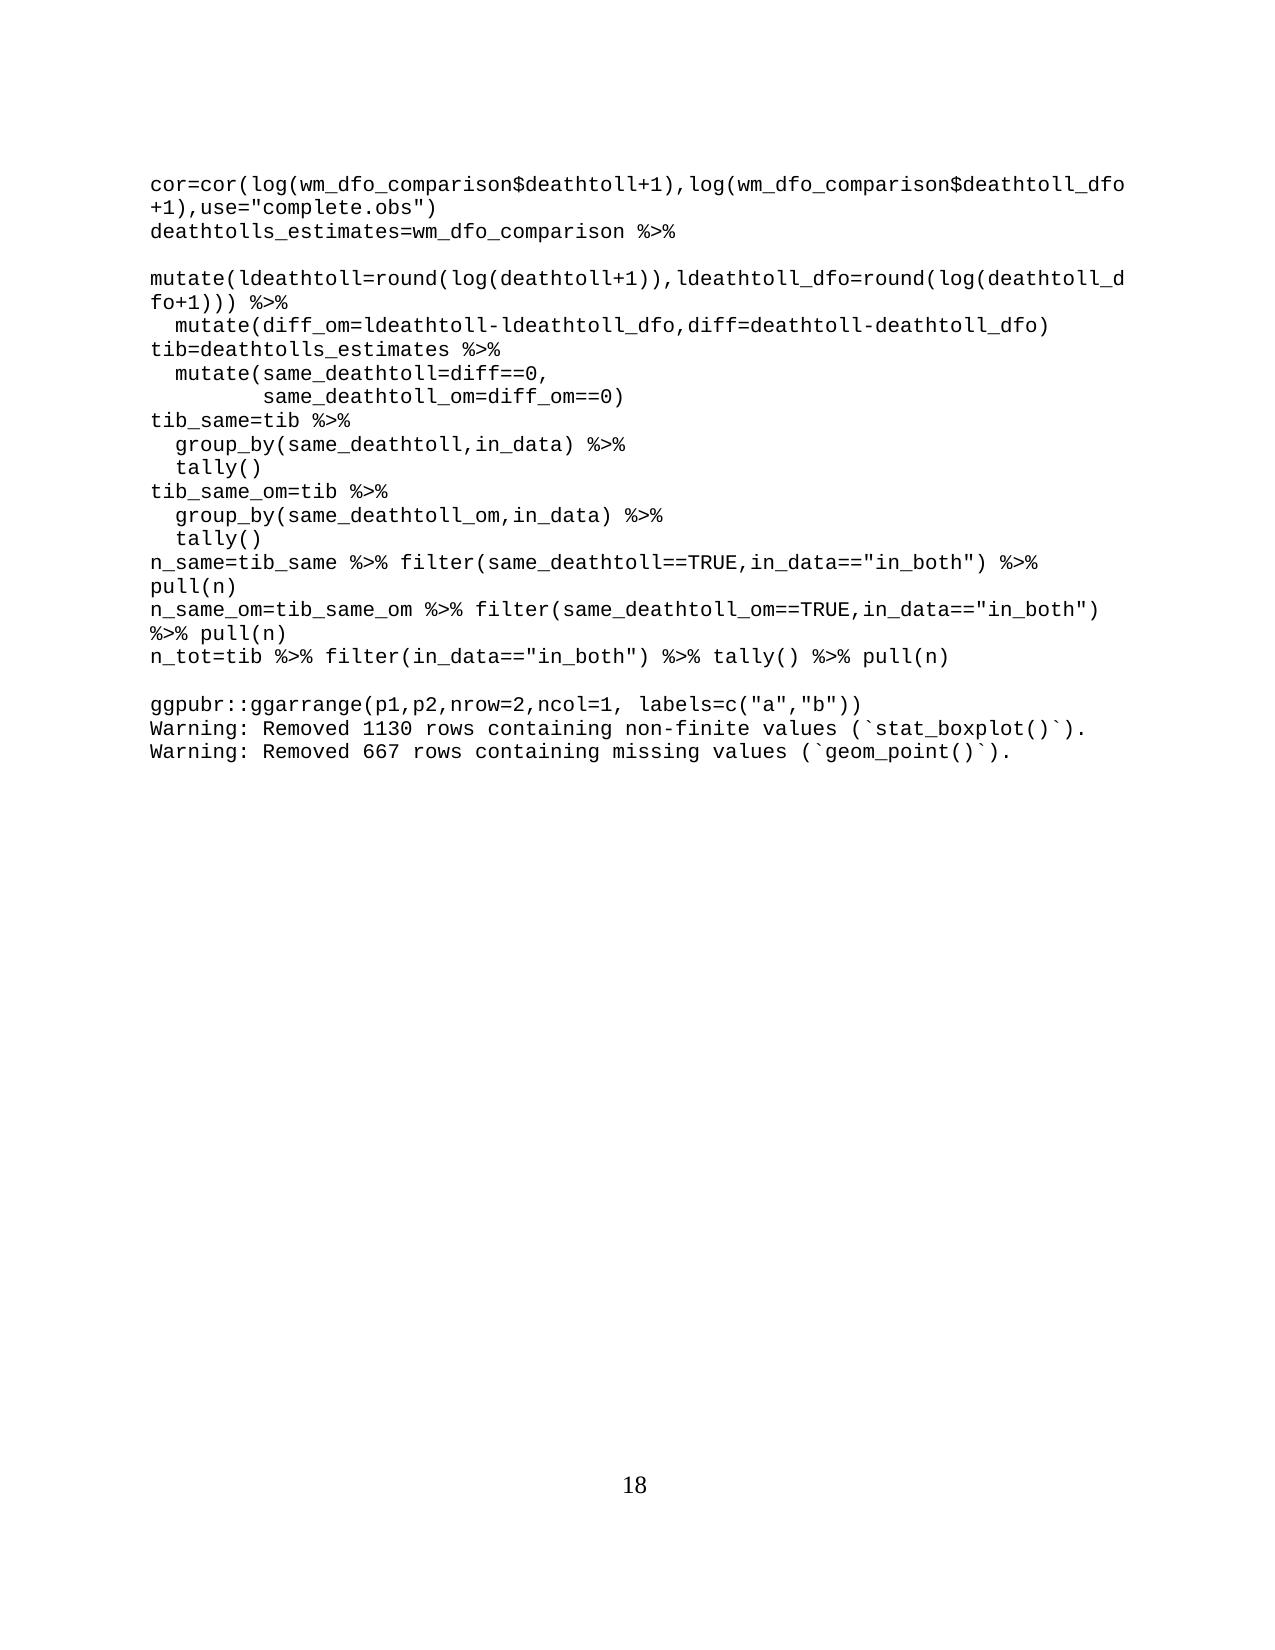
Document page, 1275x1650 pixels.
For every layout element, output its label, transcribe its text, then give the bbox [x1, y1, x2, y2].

text cor=cor(log(wm_dfo_comparison$deathtoll+1),log(wm_dfo_comparison$deathtoll_dfo+1),use="complete.obs") [150, 174, 1125, 221]
text same_deathtoll_om=diff_om==0) [150, 386, 1125, 410]
text Warning: Removed 1130 rows containing non-finite values (`stat_boxplot()`). [150, 717, 1125, 741]
text tally() [150, 457, 1125, 481]
text n_same_om=tib_same_om %>% filter(same_deathtoll_om==TRUE,in_data=="in_both") %>% pull(n) [150, 599, 1125, 647]
text mutate(ldeathtoll=round(log(deathtoll+1)),ldeathtoll_dfo=round(log(deathtoll_dfo+1))) %>% [150, 244, 1125, 316]
text ggpubr::ggarrange(p1,p2,nrow=2,ncol=1, labels=c("a","b")) [150, 694, 1125, 717]
text tib_same=tib %>% [150, 410, 1125, 434]
text mutate(same_deathtoll=diff==0, [150, 363, 1125, 386]
text n_same=tib_same %>% filter(same_deathtoll==TRUE,in_data=="in_both") %>% pull(n) [150, 552, 1125, 599]
text Warning: Removed 667 rows containing missing values (`geom_point()`). [150, 741, 1125, 765]
text tib_same_om=tib %>% [150, 481, 1125, 505]
text tib=deathtolls_estimates %>% [150, 339, 1125, 363]
text group_by(same_deathtoll_om,in_data) %>% [150, 505, 1125, 528]
text tally() [150, 528, 1125, 552]
text group_by(same_deathtoll,in_data) %>% [150, 434, 1125, 457]
text mutate(diff_om=ldeathtoll-ldeathtoll_dfo,diff=deathtoll-deathtoll_dfo) [150, 316, 1125, 339]
text n_tot=tib %>% filter(in_data=="in_both") %>% tally() %>% pull(n) [150, 647, 1125, 670]
text deathtolls_estimates=wm_dfo_comparison %>% [150, 221, 1125, 244]
